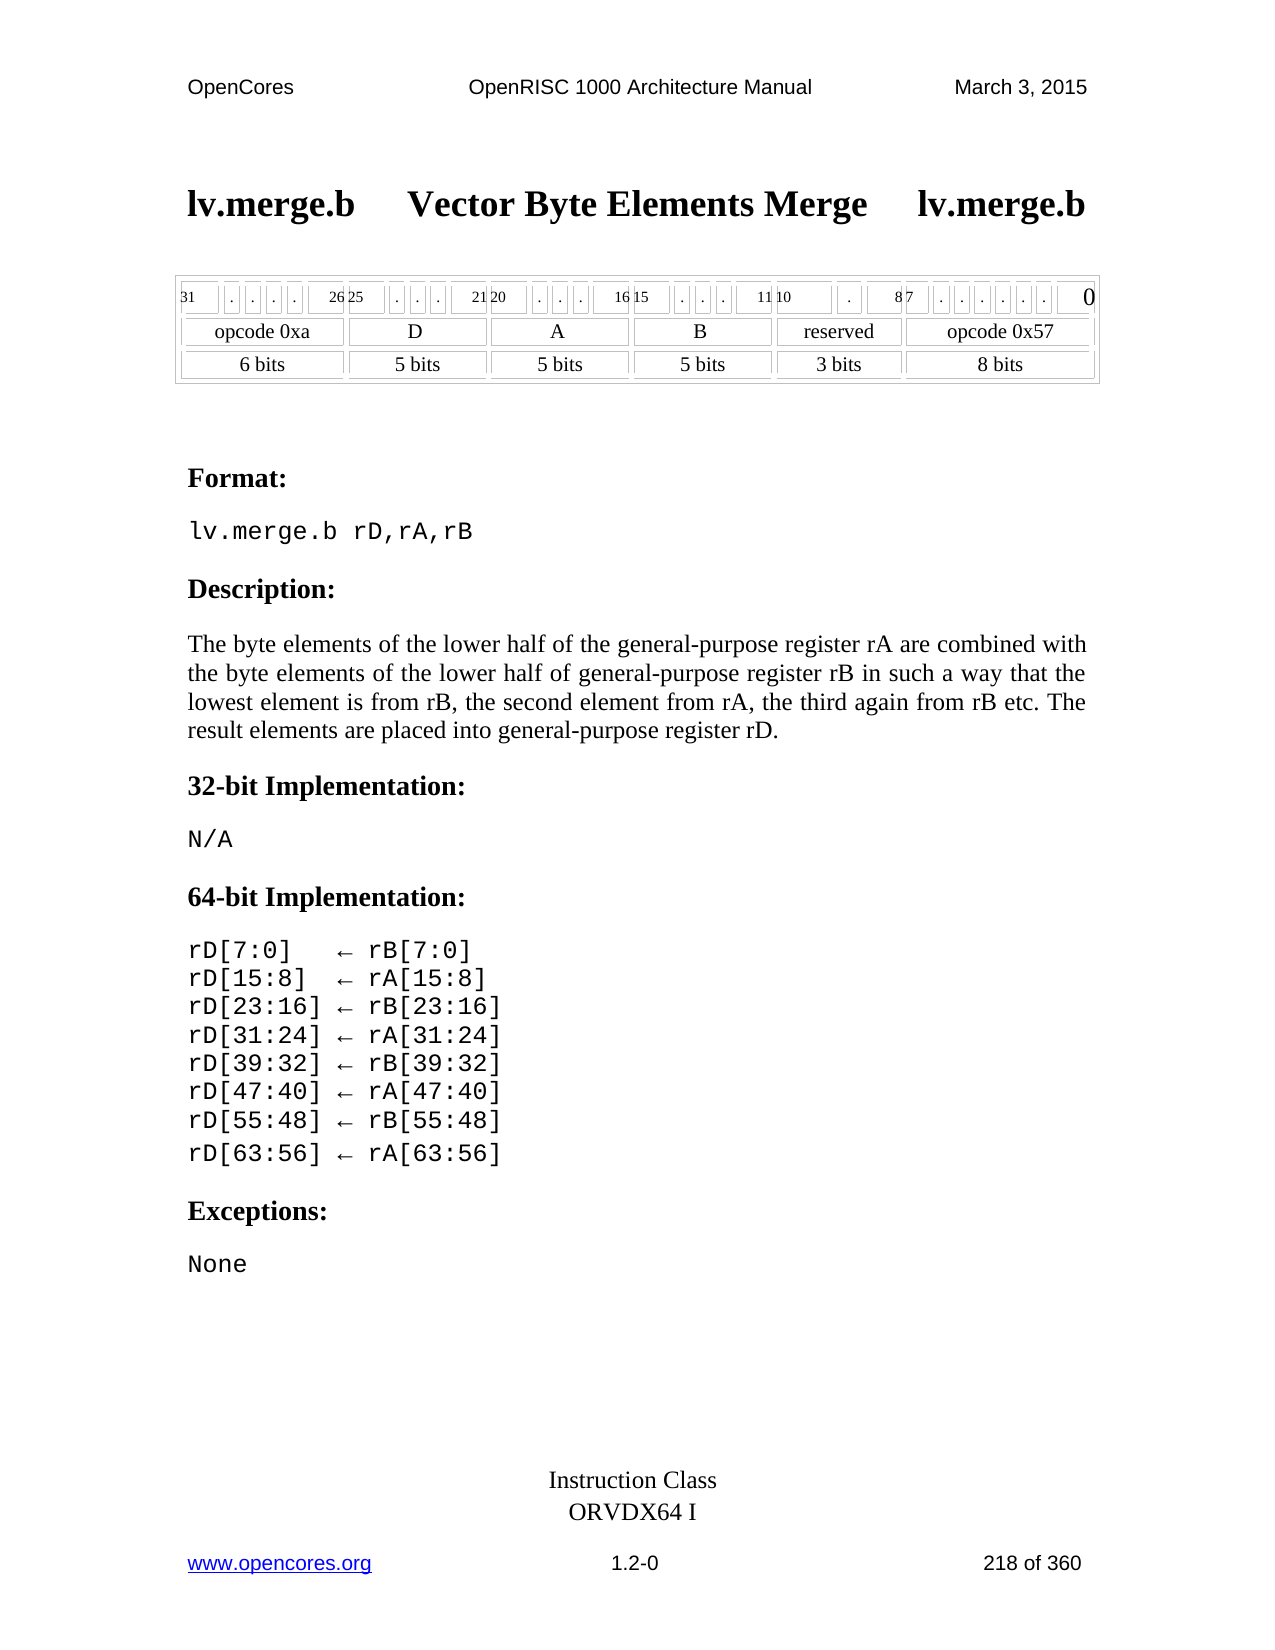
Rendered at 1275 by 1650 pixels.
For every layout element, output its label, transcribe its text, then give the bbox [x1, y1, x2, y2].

text Exceptions: [187, 1194, 1087, 1227]
text The byte elements of the lower half of the general-purpose register rA are combined with the byte elements of the lower half of general-purpose register rB in such a way that the lowest element is from rB, the second element from rA, the third again from rB etc. The result elements are placed into general-purpose register rD. [187, 629, 1087, 744]
text 32-bit Implementation: [187, 769, 1087, 801]
text 64-bit Implementation: [187, 880, 1087, 912]
text Description: [187, 572, 1087, 604]
text Format: [187, 461, 1087, 493]
text None [187, 1252, 1087, 1280]
text rD[7:0] ← rB[7:0] rD[15:8] ← rA[15:8] rD[23:16] ← rB[23:16] rD[31:24] ← rA[31:24] rD[39:32] ← rB[39:32] rD[47:40] ← rA[47:40] rD[55:48] ← rB[55:48] rD[63:56] ← rA[63:56] [187, 937, 1087, 1169]
text N/A [187, 826, 1087, 855]
text lv.merge.b rD,rA,rB [187, 518, 1087, 547]
